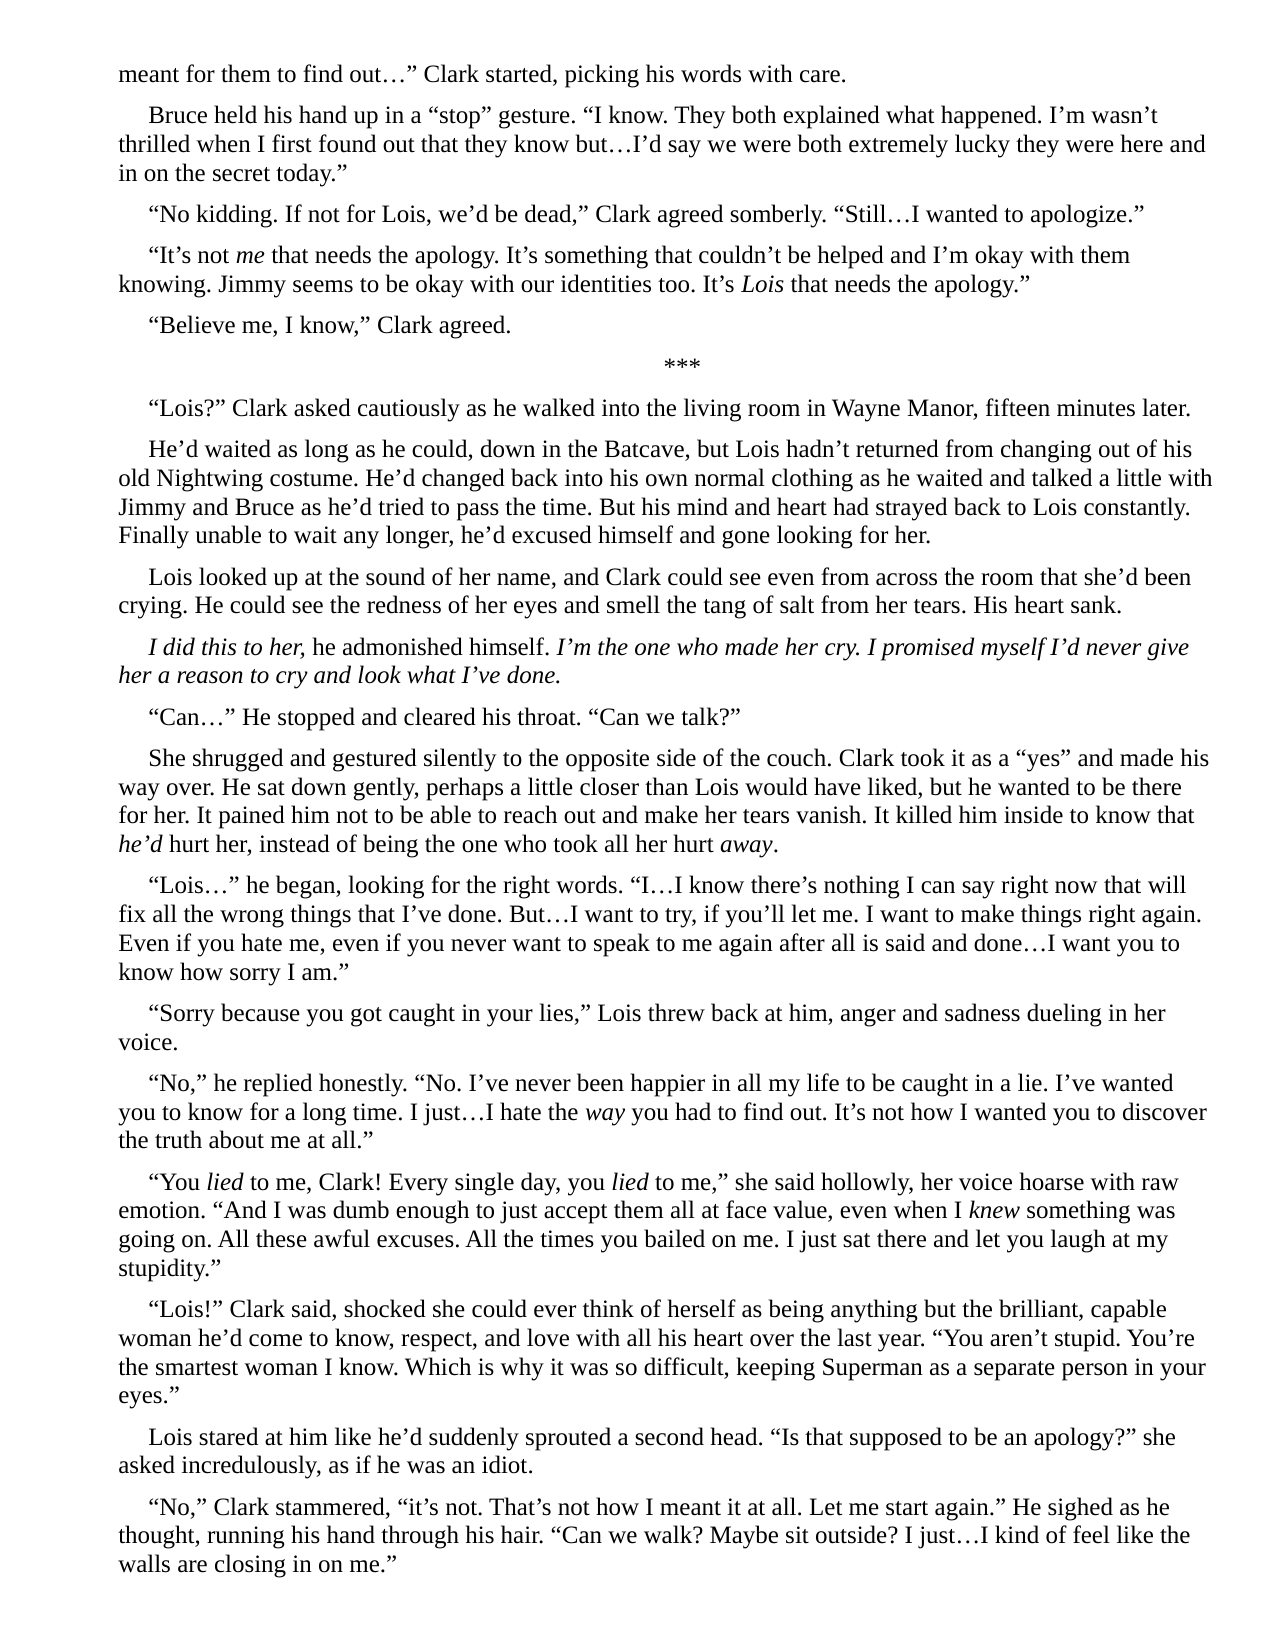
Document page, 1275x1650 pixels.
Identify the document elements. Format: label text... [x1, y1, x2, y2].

text Lois looked up at the sound of her name, and Clark could see even from across the room that she’d been crying. He could see the redness of her eyes and smell the tang of salt from her tears. His heart sank. [118, 562, 1216, 619]
text “Believe me, I know,” Clark agreed. [118, 310, 1216, 339]
text “No,” he replied honestly. “No. I’ve never been happier in all my life to be caught in a lie. I’ve wanted you to know for a long time. I just…I hate the way you had to find out. It’s not how I wanted you to discover the truth about me at all.” [118, 1068, 1216, 1154]
text meant for them to find out…” Clark started, picking his words with care. [118, 59, 1216, 88]
text “Lois…” he began, looking for the right words. “I…I know there’s nothing I can say right now that will fix all the wrong things that I’ve done. But…I want to try, if you’ll let me. I want to make things right again. Even if you hate me, even if you never want to speak to me again after all is said and done…I want you to know how sorry I am.” [118, 870, 1216, 985]
text *** [118, 352, 1216, 380]
text “Lois?” Clark asked cautiously as he walked into the living room in Wayne Manor, fifteen minutes later. [118, 393, 1216, 422]
text I did this to her, he admonished himself. I’m the one who made her cry. I promised myself I’d never give her a reason to cry and look what I’ve done. [118, 632, 1216, 689]
text She shrugged and gestured silently to the opposite side of the couch. Clark took it as a “yes” and made his way over. He sat down gently, perhaps a little closer than Lois would have liked, but he wanted to be there for her. It pained him not to be able to reach out and make her tears vanish. It killed him inside to know that he’d hurt her, instead of being the one who took all her hurt away. [118, 743, 1216, 858]
text “It’s not me that needs the apology. It’s something that couldn’t be helped and I’m okay with them knowing. Jimmy seems to be okay with our identities too. It’s Lois that needs the apology.” [118, 240, 1216, 298]
text Bruce held his hand up in a “stop” gesture. “I know. They both explained what happened. I’m wasn’t thrilled when I first found out that they know but…I’d say we were both extremely lucky they were here and in on the secret today.” [118, 100, 1216, 187]
text “Can…” He stopped and cleared his throat. “Can we talk?” [118, 702, 1216, 730]
text “Sorry because you got caught in your lies,” Lois threw back at him, anger and sadness dueling in her voice. [118, 998, 1216, 1055]
text “No kidding. If not for Lois, we’d be dead,” Clark agreed somberly. “Still…I wanted to apologize.” [118, 199, 1216, 228]
text “Lois!” Clark said, shocked she could ever think of herself as being anything but the brilliant, capable woman he’d come to know, respect, and love with all his heart over the last year. “You aren’t stupid. You’re the smartest woman I know. Which is why it was so difficult, keeping Superman as a separate person in your eyes.” [118, 1294, 1216, 1409]
text “You lied to me, Clark! Every single day, you lied to me,” she said hollowly, her voice hoarse with raw emotion. “And I was dumb enough to just accept them all at face value, even when I knew something was going on. All these awful excuses. All the times you bailed on me. I just sat there and let you laugh at my stupidity.” [118, 1167, 1216, 1282]
text Lois stared at him like he’d suddenly sprouted a second head. “Is that supposed to be an apology?” she asked incredulously, as if he was an idiot. [118, 1422, 1216, 1479]
text “No,” Clark stammered, “it’s not. That’s not how I meant it at all. Let me start again.” He sighed as he thought, running his hand through his hair. “Can we walk? Maybe sit outside? I just…I kind of feel like the walls are closing in on me.” [118, 1492, 1216, 1578]
text He’d waited as long as he could, down in the Batcave, but Lois hadn’t returned from changing out of his old Nightwing costume. He’d changed back into his own normal clothing as he waited and talked a little with Jimmy and Bruce as he’d tried to pass the time. But his mind and heart had strayed back to Lois constantly. Finally unable to wait any longer, he’d excused himself and gone looking for her. [118, 434, 1216, 549]
